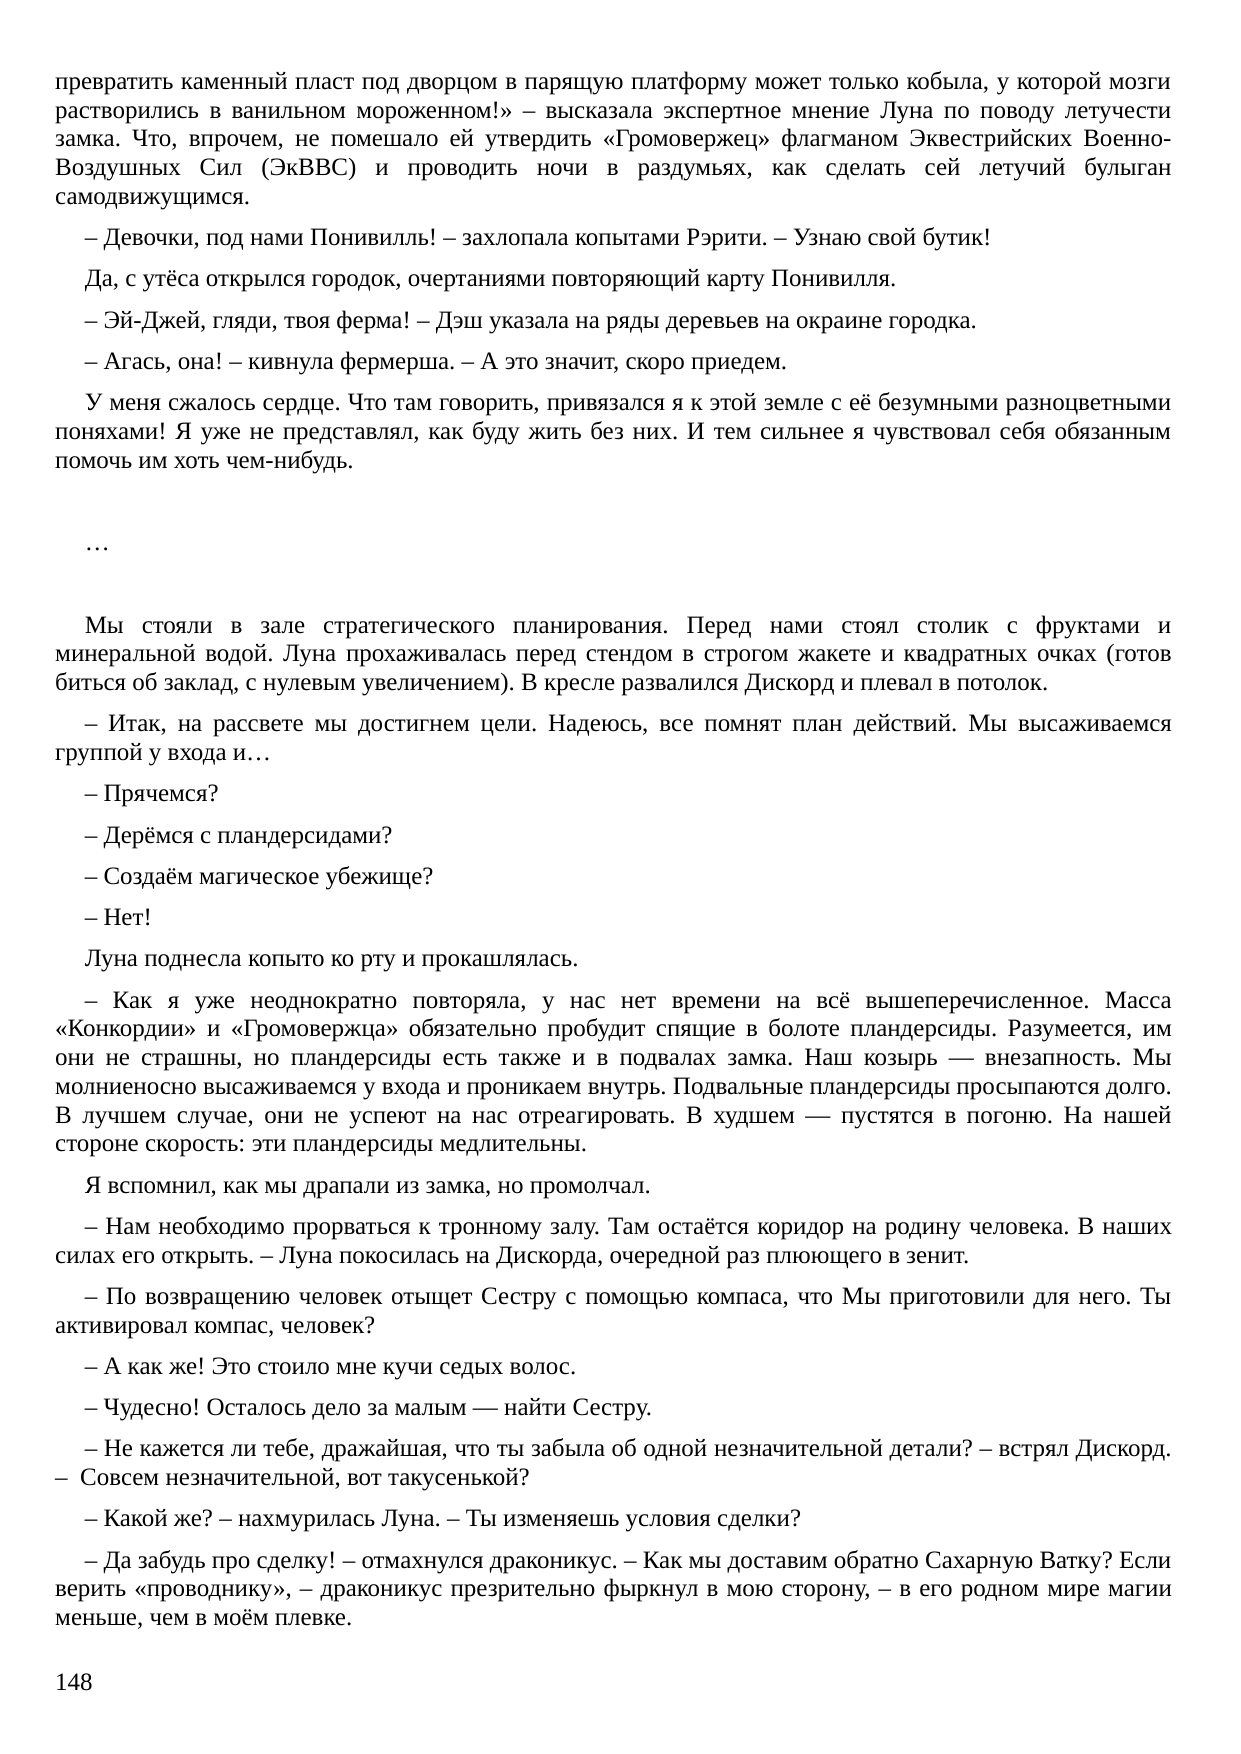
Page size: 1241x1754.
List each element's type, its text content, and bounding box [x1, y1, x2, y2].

text – Итак, на рассвете мы достигнем цели. Надеюсь, все помнят план действий. Мы высаживаемся группой у входа и… [55, 708, 1173, 766]
text – Да забудь про сделку! – отмахнулся драконикус. – Как мы доставим обратно Сахарную Ватку? Если верить «проводнику», – драконикус презрительно фыркнул в мою сторону, – в его родном мире магии меньше, чем в моём плевке. [55, 1545, 1173, 1631]
text – Девочки, под нами Понивилль! – захлопала копытами Рэрити. – Узнаю свой бутик! [55, 222, 1173, 251]
text – Какой же? – нахмурилась Луна. – Ты изменяешь условия сделки? [55, 1503, 1173, 1532]
text Я вспомнил, как мы драпали из замка, но промолчал. [55, 1170, 1173, 1198]
text превратить каменный пласт под дворцом в парящую платформу может только кобыла, у которой мозги растворились в ванильном мороженном!» – высказала экспертное мнение Луна по поводу летучести замка. Что, впрочем, не помешало ей утвердить «Громовержец» флагманом Эквестрийских Военно-Воздушных Сил (ЭкВВС) и проводить ночи в раздумьях, как сделать сей летучий булыган самодвижущимся. [55, 66, 1173, 210]
text – Агась, она! – кивнула фермерша. – А это значит, скоро приедем. [55, 346, 1173, 375]
text – Дерёмся с пландерсидами? [55, 820, 1173, 848]
text – По возвращению человек отыщет Сестру с помощью компаса, что Мы приготовили для него. Ты активировал компас, человек? [55, 1281, 1173, 1338]
text – Чудесно! Осталось дело за малым — найти Сестру. [55, 1392, 1173, 1421]
text – Как я уже неоднократно повторяла, у нас нет времени на всё вышеперечисленное. Масса «Конкордии» и «Громовержца» обязательно пробудит спящие в болоте пландерсиды. Разумеется, им они не страшны, но пландерсиды есть также и в подвалах замка. Наш козырь — внезапность. Мы молниеносно высаживаемся у входа и проникаем внутрь. Подвальные пландерсиды просыпаются долго. В лучшем случае, они не успеют на нас отреагировать. В худшем — пустятся в погоню. На нашей стороне скорость: эти пландерсиды медлительны. [55, 985, 1173, 1157]
text – Нет! [55, 902, 1173, 931]
text Мы стояли в зале стратегического планирования. Перед нами стоял столик с фруктами и минеральной водой. Луна прохаживалась перед стендом в строгом жакете и квадратных очках (готов биться об заклад, с нулевым увеличением). В кресле развалился Дискорд и плевал в потолок. [55, 610, 1173, 696]
text Да, с утёса открылся городок, очертаниями повторяющий карту Понивилля. [55, 263, 1173, 292]
text – А как же! Это стоило мне кучи седых волос. [55, 1351, 1173, 1380]
text – Создаём магическое убежище? [55, 861, 1173, 890]
text … [55, 527, 1173, 556]
text – Не кажется ли тебе, дражайшая, что ты забыла об одной незначительной детали? – встрял Дискорд. – Совсем незначительной, вот такусенькой? [55, 1433, 1173, 1491]
text – Нам необходимо прорваться к тронному залу. Там остаётся коридор на родину человека. В наших силах его открыть. – Луна покосилась на Дискорда, очередной раз плюющего в зенит. [55, 1211, 1173, 1268]
text У меня сжалось сердце. Что там говорить, привязался я к этой земле с её безумными разноцветными поняхами! Я уже не представлял, как буду жить без них. И тем сильнее я чувствовал себя обязанным помочь им хоть чем-нибудь. [55, 387, 1173, 473]
text – Эй-Джей, гляди, твоя ферма! – Дэш указала на ряды деревьев на окраине городка. [55, 305, 1173, 333]
text Луна поднесла копыто ко рту и прокашлялась. [55, 943, 1173, 972]
text – Прячемся? [55, 778, 1173, 807]
